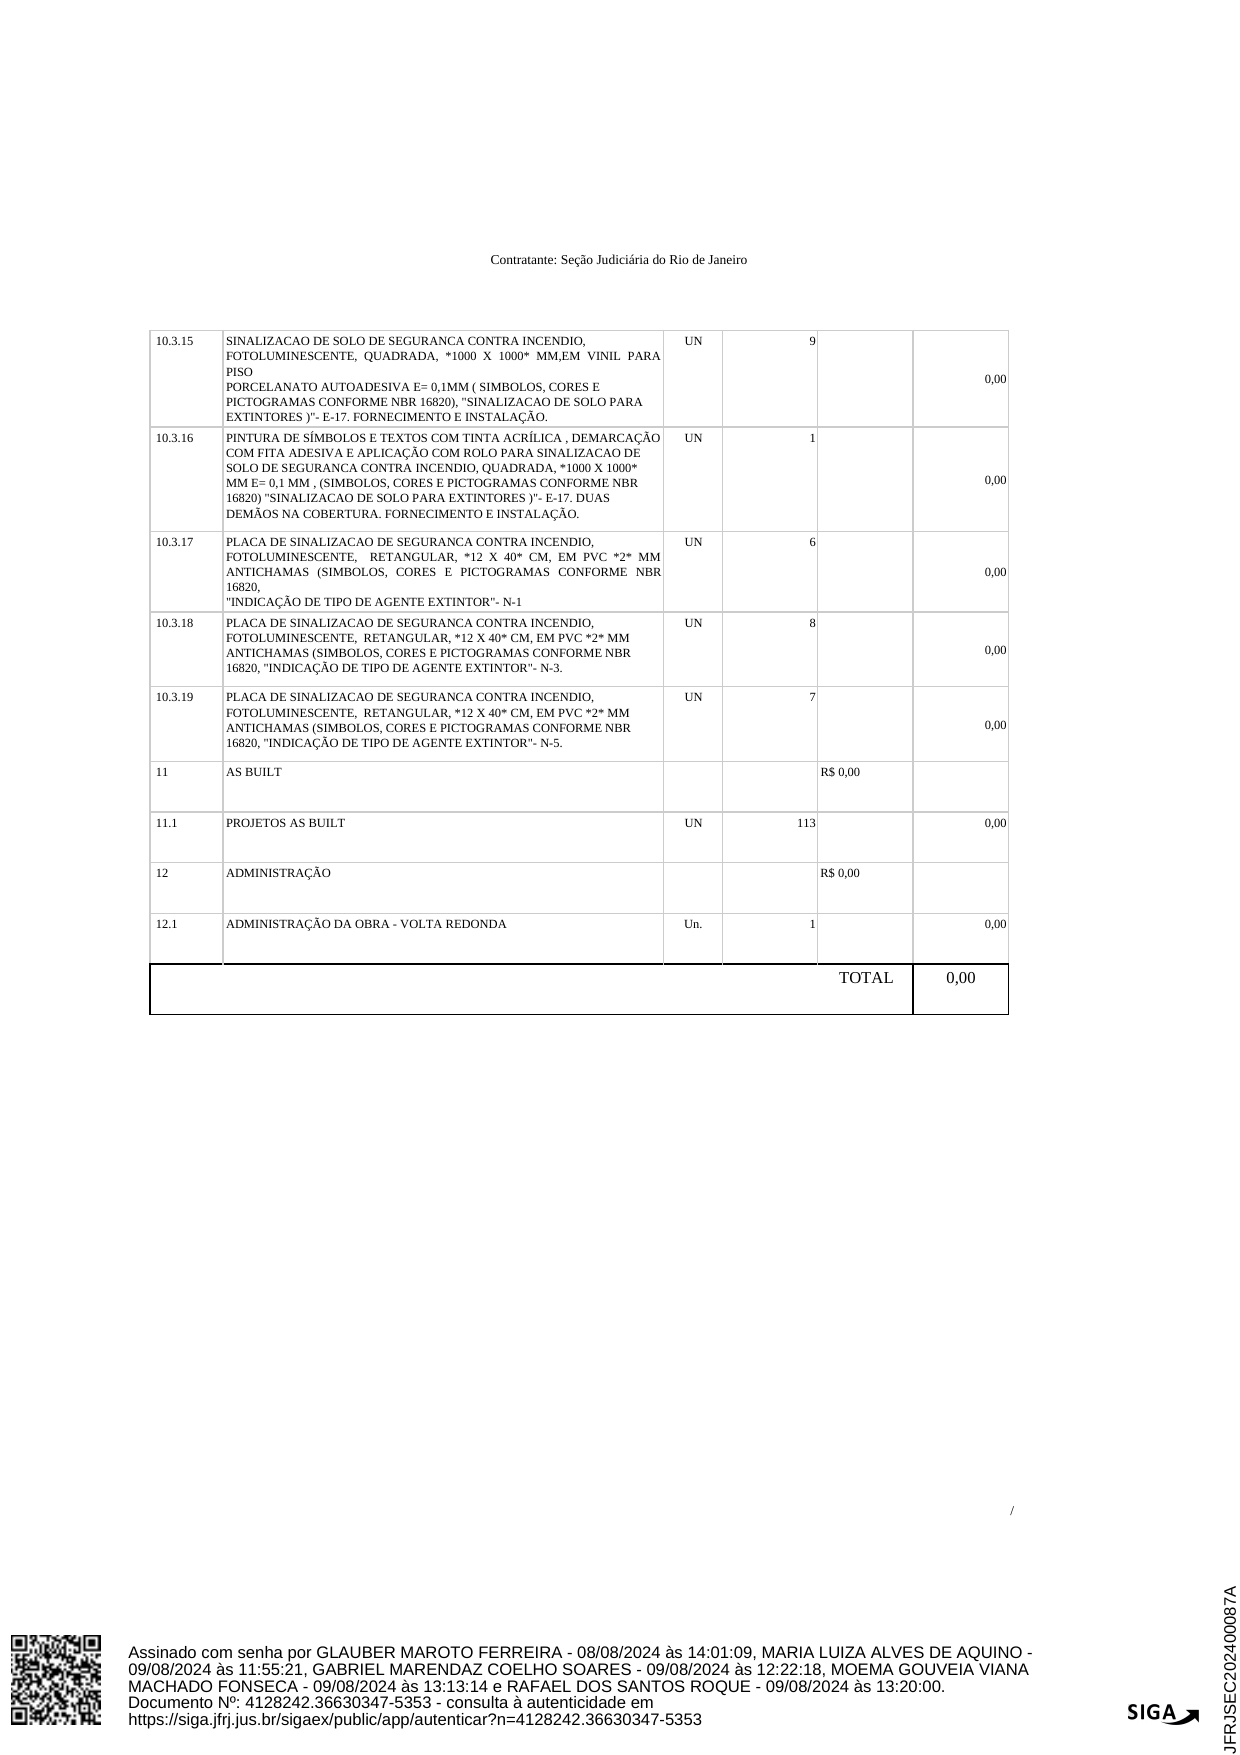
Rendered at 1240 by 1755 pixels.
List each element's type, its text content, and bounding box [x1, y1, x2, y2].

table_cell ADMINISTRAÇÃO [224, 863, 663, 912]
table_cell [151, 965, 223, 1014]
table_cell TOTAL [722, 965, 912, 1014]
table_cell [818, 428, 912, 531]
table_cell AS BUILT [224, 762, 663, 811]
table_cell 10.3.19 [151, 687, 222, 761]
table_cell [914, 762, 1008, 811]
table_header 0,00 [914, 331, 1008, 426]
table_cell 8 [723, 613, 817, 686]
table_cell UN [664, 532, 722, 611]
table_cell [723, 762, 817, 811]
table_cell [664, 762, 722, 811]
table_cell PLACA DE SINALIZACAO DE SEGURANCA CONTRA INCENDIO, FOTOLUMINESCENTE, RETANGULAR, *12 X 40* CM, EM PVC *2* MM ANTICHAMAS (SIMBOLOS, CORES E PICTOGRAMAS CONFORME NBR 16820, "INDICAÇÃO DE TIPO DE AGENTE EXTINTOR"- N-3. [224, 613, 663, 686]
table_cell 11.1 [151, 813, 222, 862]
table_header [818, 331, 912, 426]
table_cell 6 [723, 532, 817, 611]
table_header 10.3.15 [151, 331, 222, 426]
table_cell UN [664, 613, 722, 686]
table_cell Un. [664, 914, 722, 963]
table_cell R$ 0,00 [818, 863, 912, 912]
table_cell [914, 863, 1008, 912]
table_cell [818, 613, 912, 686]
table_cell R$ 0,00 [818, 762, 912, 811]
table_header UN [664, 331, 722, 426]
table_cell 12.1 [151, 914, 222, 963]
table_cell 0,00 [914, 965, 1008, 1014]
table_cell ADMINISTRAÇÃO DA OBRA - VOLTA REDONDA [224, 914, 663, 963]
table_cell 10.3.16 [151, 428, 222, 531]
table_cell 0,00 [914, 532, 1008, 611]
table_cell [818, 813, 912, 862]
table_cell 11 [151, 762, 222, 811]
table_cell 0,00 [914, 428, 1008, 531]
table_cell [664, 863, 722, 912]
table_cell [818, 532, 912, 611]
table_cell 0,00 [914, 687, 1008, 761]
table_cell 0,00 [914, 613, 1008, 686]
table_cell [818, 687, 912, 761]
table_cell 12 [151, 863, 222, 912]
table_cell 0,00 [914, 813, 1008, 862]
table_cell 1 [723, 914, 817, 963]
table_cell PROJETOS AS BUILT [224, 813, 663, 862]
table_cell PLACA DE SINALIZACAO DE SEGURANCA CONTRA INCENDIO, FOTOLUMINESCENTE, RETANGULAR, *12 X 40* CM, EM PVC *2* MM ANTICHAMAS (SIMBOLOS, CORES E PICTOGRAMAS CONFORME NBR 16820, "INDICAÇÃO DE TIPO DE AGENTE EXTINTOR"- N-1 [224, 532, 663, 611]
table_cell [818, 914, 912, 963]
table_cell 7 [723, 687, 817, 761]
table_cell [723, 863, 817, 912]
table_header 9 [723, 331, 817, 426]
table_cell 10.3.17 [151, 532, 222, 611]
table_cell 0,00 [914, 914, 1008, 963]
table_cell UN [664, 687, 722, 761]
table_cell 113 [723, 813, 817, 862]
table_cell 1 [723, 428, 817, 531]
table_cell UN [664, 813, 722, 862]
table_header SINALIZACAO DE SOLO DE SEGURANCA CONTRA INCENDIO, FOTOLUMINESCENTE, QUADRADA, *1000 X 1000* MM,EM VINIL PARA PISO PORCELANATO AUTOADESIVA E= 0,1MM ( SIMBOLOS, CORES E PICTOGRAMAS CONFORME NBR 16820), "SINALIZACAO DE SOLO PARA EXTINTORES )"- E-17. FORNECIMENTO E INSTALAÇÃO. [224, 331, 663, 426]
table_cell UN [664, 428, 722, 531]
table_cell [664, 965, 722, 1014]
table_cell PINTURA DE SÍMBOLOS E TEXTOS COM TINTA ACRÍLICA , DEMARCAÇÃO COM FITA ADESIVA E APLICAÇÃO COM ROLO PARA SINALIZACAO DE SOLO DE SEGURANCA CONTRA INCENDIO, QUADRADA, *1000 X 1000* MM E= 0,1 MM , (SIMBOLOS, CORES E PICTOGRAMAS CONFORME NBR 16820) "SINALIZACAO DE SOLO PARA EXTINTORES )"- E-17. DUAS DEMÃOS NA COBERTURA. FORNECIMENTO E INSTALAÇÃO. [224, 428, 663, 531]
table_cell PLACA DE SINALIZACAO DE SEGURANCA CONTRA INCENDIO, FOTOLUMINESCENTE, RETANGULAR, *12 X 40* CM, EM PVC *2* MM ANTICHAMAS (SIMBOLOS, CORES E PICTOGRAMAS CONFORME NBR 16820, "INDICAÇÃO DE TIPO DE AGENTE EXTINTOR"- N-5. [224, 687, 663, 761]
table_cell 10.3.18 [151, 613, 222, 686]
table_cell [223, 965, 663, 1014]
